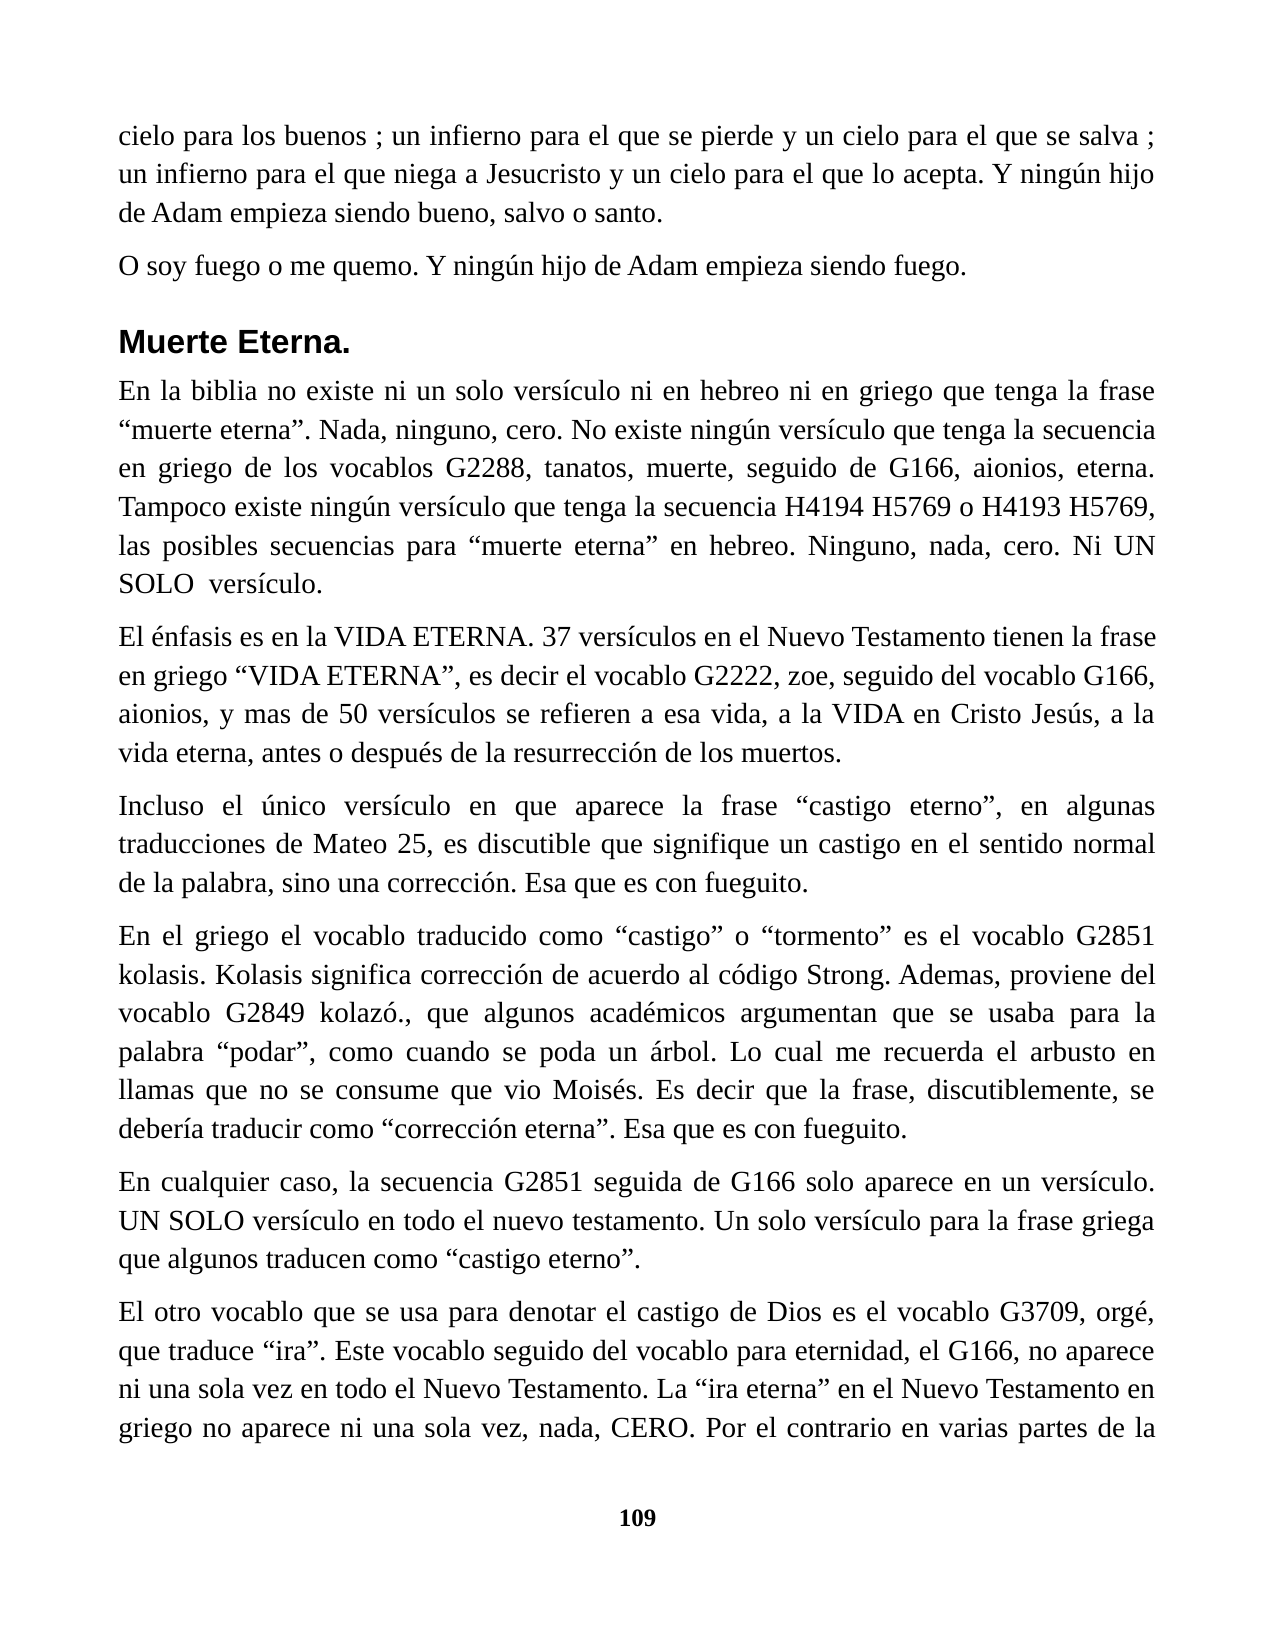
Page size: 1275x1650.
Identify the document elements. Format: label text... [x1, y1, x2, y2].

text En el griego el vocablo traducido como “castigo” o “tormento” es el vocablo G2851 kolasis. Kolasis significa corrección de acuerdo al código Strong. Ademas, proviene del vocablo G2849 kolazó., que algunos académicos argumentan que se usaba para la palabra “podar”, como cuando se poda un árbol. Lo cual me recuerda el arbusto en llamas que no se consume que vio Moisés. Es decir que la frase, discutiblemente, se debería traducir como “corrección eterna”. Esa que es con fueguito. [118, 918, 1157, 1144]
subtitle Muerte Eterna. [118, 322, 1157, 361]
text El énfasis es en la VIDA ETERNA. 37 versículos en el Nuevo Testamento tienen la frase en griego “VIDA ETERNA”, es decir el vocablo G2222, zoe, seguido del vocablo G166, aionios, y mas de 50 versículos se refieren a esa vida, a la VIDA en Cristo Jesús, a la vida eterna, antes o después de la resurrección de los muertos. [118, 619, 1157, 768]
text En la biblia no existe ni un solo versículo ni en hebreo ni en griego que tenga la frase “muerte eterna”. Nada, ninguno, cero. No existe ningún versículo que tenga la secuencia en griego de los vocablos G2288, tanatos, muerte, seguido de G166, aionios, eterna. Tampoco existe ningún versículo que tenga la secuencia H4194 H5769 o H4193 H5769, las posibles secuencias para “muerte eterna” en hebreo. Ninguno, nada, cero. Ni UN SOLO versículo. [118, 373, 1157, 600]
text Incluso el único versículo en que aparece la frase “castigo eterno”, en algunas traducciones de Mateo 25, es discutible que signifique un castigo en el sentido normal de la palabra, sino una corrección. Esa que es con fueguito. [118, 788, 1157, 899]
text cielo para los buenos ; un infierno para el que se pierde y un cielo para el que se salva ; un infierno para el que niega a Jesucristo y un cielo para el que lo acepta. Y ningún hijo de Adam empieza siendo bueno, salvo o santo. [118, 118, 1157, 229]
text El otro vocablo que se usa para denotar el castigo de Dios es el vocablo G3709, orgé, que traduce “ira”. Este vocablo seguido del vocablo para eternidad, el G166, no aparece ni una sola vez en todo el Nuevo Testamento. La “ira eterna” en el Nuevo Testamento en griego no aparece ni una sola vez, nada, CERO. Por el contrario en varias partes de la [118, 1294, 1157, 1443]
text O soy fuego o me quemo. Y ningún hijo de Adam empieza siendo fuego. [118, 248, 1157, 282]
text En cualquier caso, la secuencia G2851 seguida de G166 solo aparece en un versículo. UN SOLO versículo en todo el nuevo testamento. Un solo versículo para la frase griega que algunos traducen como “castigo eterno”. [118, 1164, 1157, 1275]
